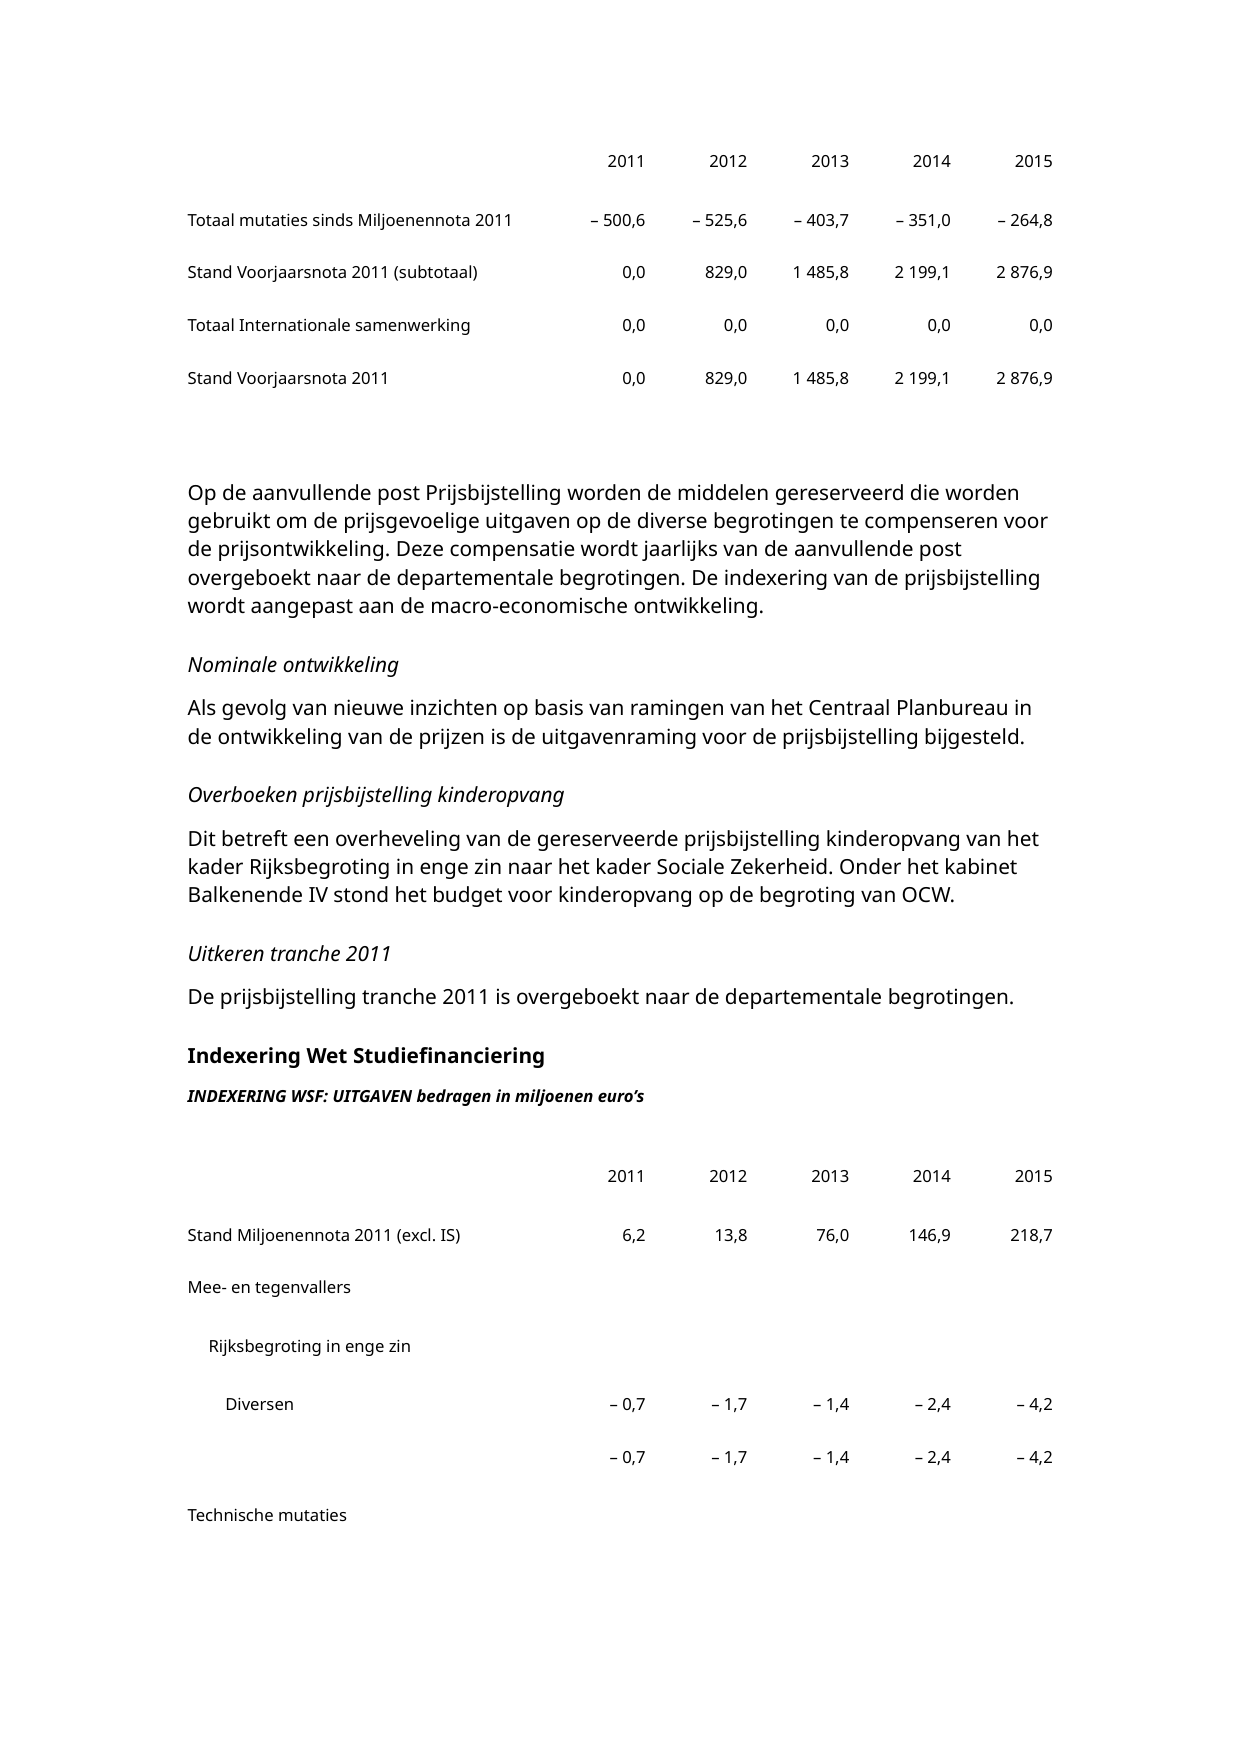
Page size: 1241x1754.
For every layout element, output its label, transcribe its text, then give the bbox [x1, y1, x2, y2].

table_header 2013 [747, 1165, 849, 1223]
table_cell [645, 1335, 747, 1393]
table_cell [951, 1504, 1053, 1562]
table_header 2014 [849, 1165, 951, 1223]
table_cell 829,0 [645, 367, 747, 419]
table_cell 218,7 [951, 1223, 1053, 1276]
table_cell Stand Voorjaarsnota 2011 [188, 367, 544, 419]
text Op de aanvullende post Prijsbijstelling worden de middelen gereserveerd die worden gebruikt om de prijsgevoelige uitgaven op de diverse begrotingen te compenseren voor de prijsontwikkeling. Deze compensatie wordt jaarlijks van de aanvullende post overgeboekt naar de departementale begrotingen. De indexering van de prijsbijstelling wordt aangepast aan de macro-economische ontwikkeling. [187, 478, 1053, 620]
table_cell [544, 1335, 645, 1393]
table_cell 0,0 [951, 314, 1053, 367]
table_cell [747, 1276, 849, 1334]
table_cell – 0,7 [544, 1393, 645, 1446]
table_cell 6,2 [544, 1223, 645, 1276]
table_cell – 4,2 [951, 1393, 1053, 1446]
table_cell 2 876,9 [951, 367, 1053, 419]
table_cell 0,0 [544, 261, 645, 314]
text Als gevolg van nieuwe inzichten op basis van ramingen van het Centraal Planbureau in de ontwikkeling van de prijzen is de uitgavenraming voor de prijsbijstelling bijgesteld. [187, 693, 1053, 750]
table_header 2014 [849, 150, 951, 208]
table_cell 0,0 [849, 314, 951, 367]
table_cell Technische mutaties [188, 1504, 544, 1562]
table_header 2013 [747, 150, 849, 208]
table_cell – 500,6 [544, 209, 645, 261]
table_cell 0,0 [544, 314, 645, 367]
table_cell – 1,7 [645, 1393, 747, 1446]
table_cell 2 876,9 [951, 261, 1053, 314]
text Indexering Wet Studiefinanciering [187, 1041, 1053, 1069]
text Dit betreft een overheveling van de gereserveerde prijsbijstelling kinderopvang van het kader Rijksbegroting in enge zin naar het kader Sociale Zekerheid. Onder het kabinet Balkenende IV stond het budget voor kinderopvang op de begroting van OCW. [187, 824, 1053, 909]
table_cell – 1,7 [645, 1446, 747, 1504]
table_cell [951, 1276, 1053, 1334]
table_cell Stand Miljoenennota 2011 (excl. IS) [188, 1223, 544, 1276]
table_header [188, 1165, 544, 1223]
table_cell [849, 1504, 951, 1562]
table_cell 0,0 [747, 314, 849, 367]
table_cell Stand Voorjaarsnota 2011 (subtotaal) [188, 261, 544, 314]
text Nominale ontwikkeling [187, 650, 1053, 678]
table_header 2012 [645, 1165, 747, 1223]
text Uitkeren tranche 2011 [187, 939, 1053, 967]
table_cell – 351,0 [849, 209, 951, 261]
table_cell Totaal mutaties sinds Miljoenennota 2011 [188, 209, 544, 261]
table_header 2011 [544, 1165, 645, 1223]
table_cell [747, 1335, 849, 1393]
table_cell [849, 1276, 951, 1334]
text INDEXERING WSF: UITGAVEN bedragen in miljoenen euro’s [187, 1084, 1053, 1107]
table_header 2015 [951, 150, 1053, 208]
table_cell 2 199,1 [849, 261, 951, 314]
table_cell [747, 1504, 849, 1562]
table_cell 13,8 [645, 1223, 747, 1276]
table_cell 2 199,1 [849, 367, 951, 419]
table_cell [849, 1335, 951, 1393]
table_cell [544, 1504, 645, 1562]
table_header 2012 [645, 150, 747, 208]
table_cell – 1,4 [747, 1446, 849, 1504]
table_header [188, 150, 544, 208]
table_cell 829,0 [645, 261, 747, 314]
table_cell – 403,7 [747, 209, 849, 261]
table_cell 0,0 [645, 314, 747, 367]
table_cell 146,9 [849, 1223, 951, 1276]
table_header 2011 [544, 150, 645, 208]
table_cell – 4,2 [951, 1446, 1053, 1504]
table_cell – 2,4 [849, 1393, 951, 1446]
table_cell 76,0 [747, 1223, 849, 1276]
table_cell – 2,4 [849, 1446, 951, 1504]
table_cell – 1,4 [747, 1393, 849, 1446]
table_cell [544, 1276, 645, 1334]
table_cell 1 485,8 [747, 261, 849, 314]
table_cell Rijksbegroting in enge zin [188, 1335, 544, 1393]
table_cell 1 485,8 [747, 367, 849, 419]
table_cell [645, 1504, 747, 1562]
table_cell Mee- en tegenvallers [188, 1276, 544, 1334]
table_cell Totaal Internationale samenwerking [188, 314, 544, 367]
table_cell [645, 1276, 747, 1334]
table_cell 0,0 [544, 367, 645, 419]
table_cell [188, 1446, 544, 1504]
table_header 2015 [951, 1165, 1053, 1223]
table_cell – 0,7 [544, 1446, 645, 1504]
table_cell [951, 1335, 1053, 1393]
table_cell – 525,6 [645, 209, 747, 261]
table_cell Diversen [188, 1393, 544, 1446]
table_cell – 264,8 [951, 209, 1053, 261]
text De prijsbijstelling tranche 2011 is overgeboekt naar de departementale begrotingen. [187, 982, 1053, 1011]
text Overboeken prijsbijstelling kinderopvang [187, 780, 1053, 809]
